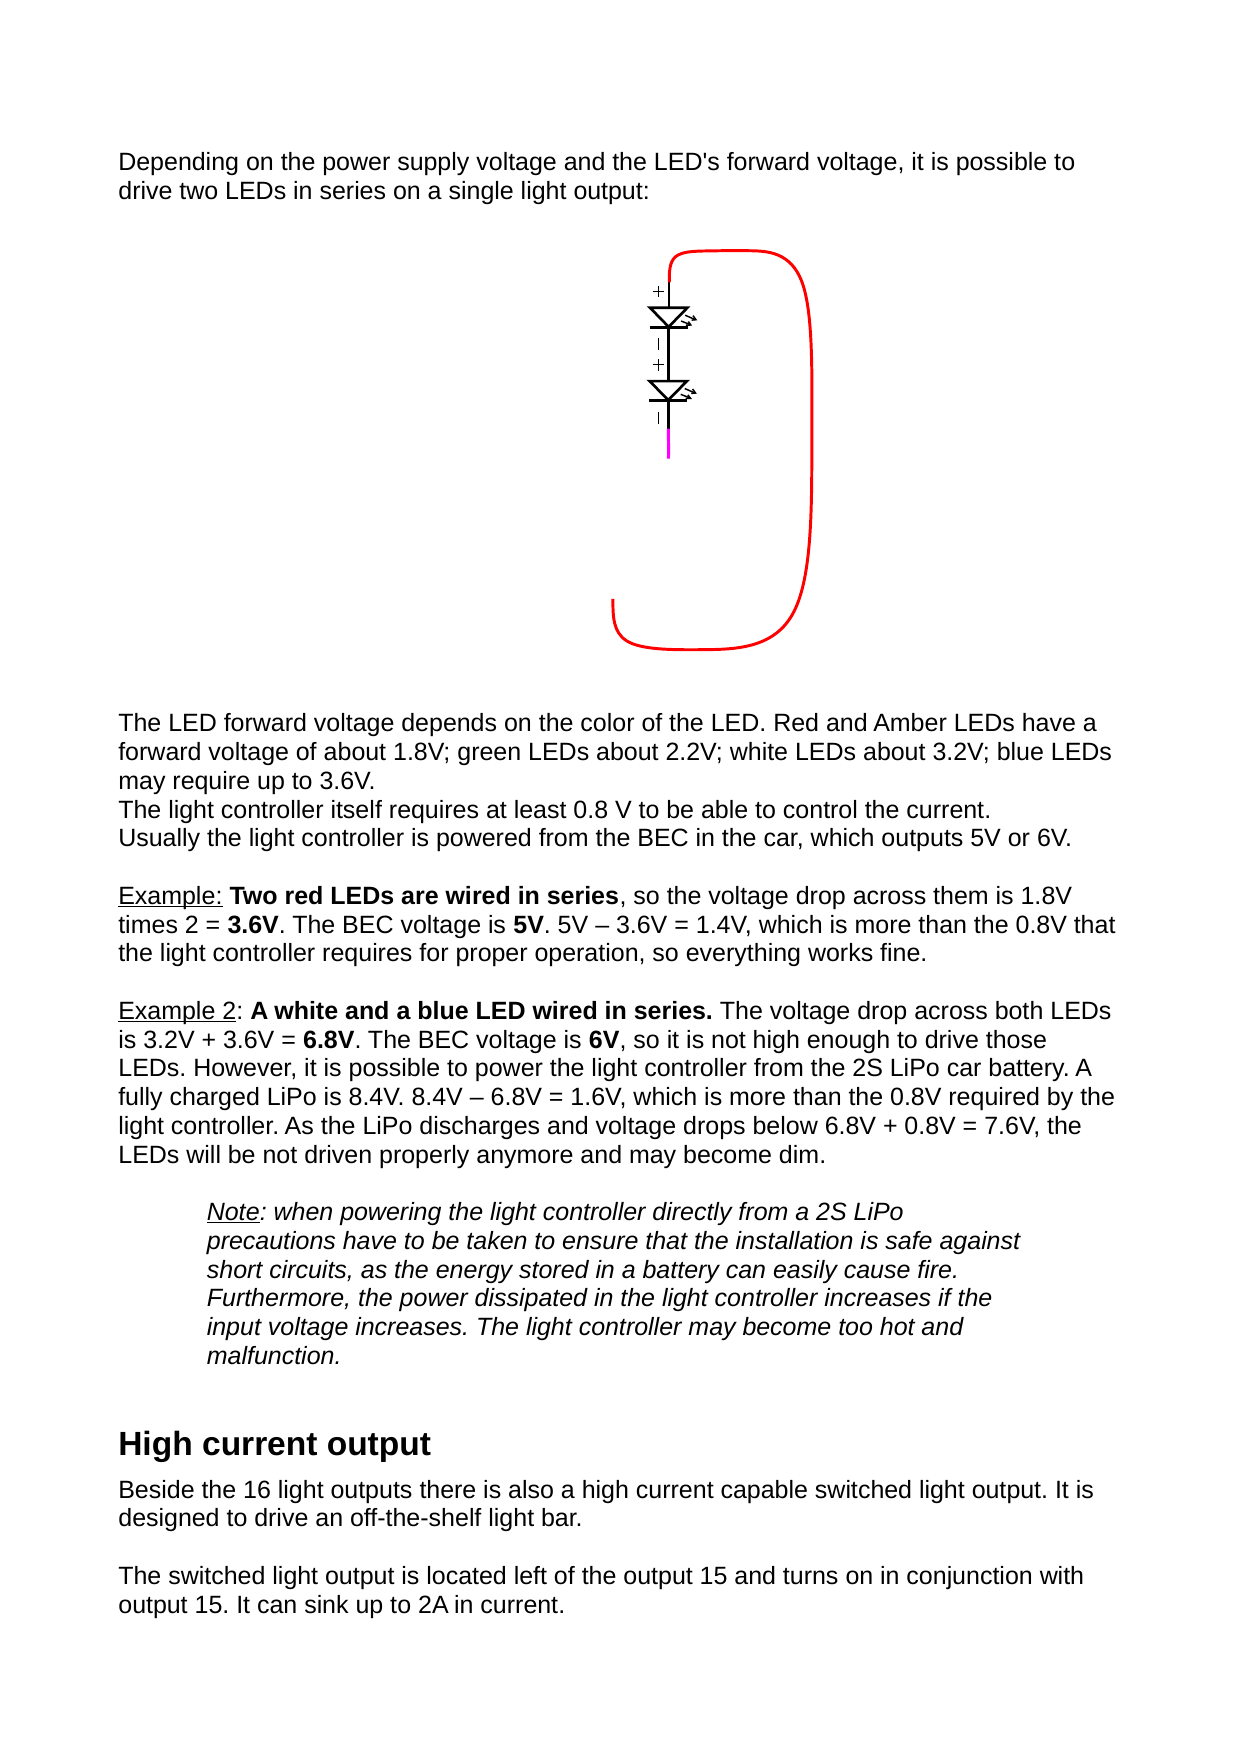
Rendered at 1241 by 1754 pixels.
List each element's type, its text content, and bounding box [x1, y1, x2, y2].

text The LED forward voltage depends on the color of the LED. Red and Amber LEDs have a forward voltage of about 1.8V; green LEDs about 2.2V; white LEDs about 3.2V; blue LEDs may require up to 3.6V. [118, 708, 1122, 795]
text Depending on the power supply voltage and the LED's forward voltage, it is possible to drive two LEDs in series on a single light output: [118, 147, 1122, 204]
text Example 2: A white and a blue LED wired in series. The voltage drop across both LEDs is 3.2V + 3.6V = 6.8V. The BEC voltage is 6V, so it is not high enough to drive those LEDs. However, it is possible to power the light controller from the 2S LiPo car battery. A fully charged LiPo is 8.4V. 8.4V – 6.8V = 1.6V, which is more than the 0.8V required by the light controller. As the LiPo discharges and voltage drops below 6.8V + 0.8V = 7.6V, the LEDs will be not driven properly anymore and may become dim. [118, 996, 1122, 1168]
text The light controller itself requires at least 0.8 V to be able to control the current. [118, 795, 1122, 823]
text Usually the light controller is powered from the BEC in the car, which outputs 5V or 6V. [118, 823, 1122, 852]
subtitle High current output [118, 1423, 1122, 1462]
text Example: Two red LEDs are wired in series, so the voltage drop across them is 1.8V times 2 = 3.6V. The BEC voltage is 5V. 5V – 3.6V = 1.4V, which is more than the 0.8V that the light controller requires for proper operation, so everything works fine. [118, 881, 1122, 967]
text The switched light output is located left of the output 15 and turns on in conjunction with output 15. It can sink up to 2A in current. [118, 1561, 1122, 1618]
text Note: when powering the light controller directly from a 2S LiPo precautions have to be taken to ensure that the installation is safe against short circuits, as the energy stored in a battery can easily cause fire. Furthermore, the power dissipated in the light controller increases if the input voltage increases. The light controller may become too hot and malfunction. [207, 1197, 1034, 1370]
text Beside the 16 light outputs there is also a high current capable switched light output. It is designed to drive an off-the-shelf light bar. [118, 1474, 1122, 1532]
